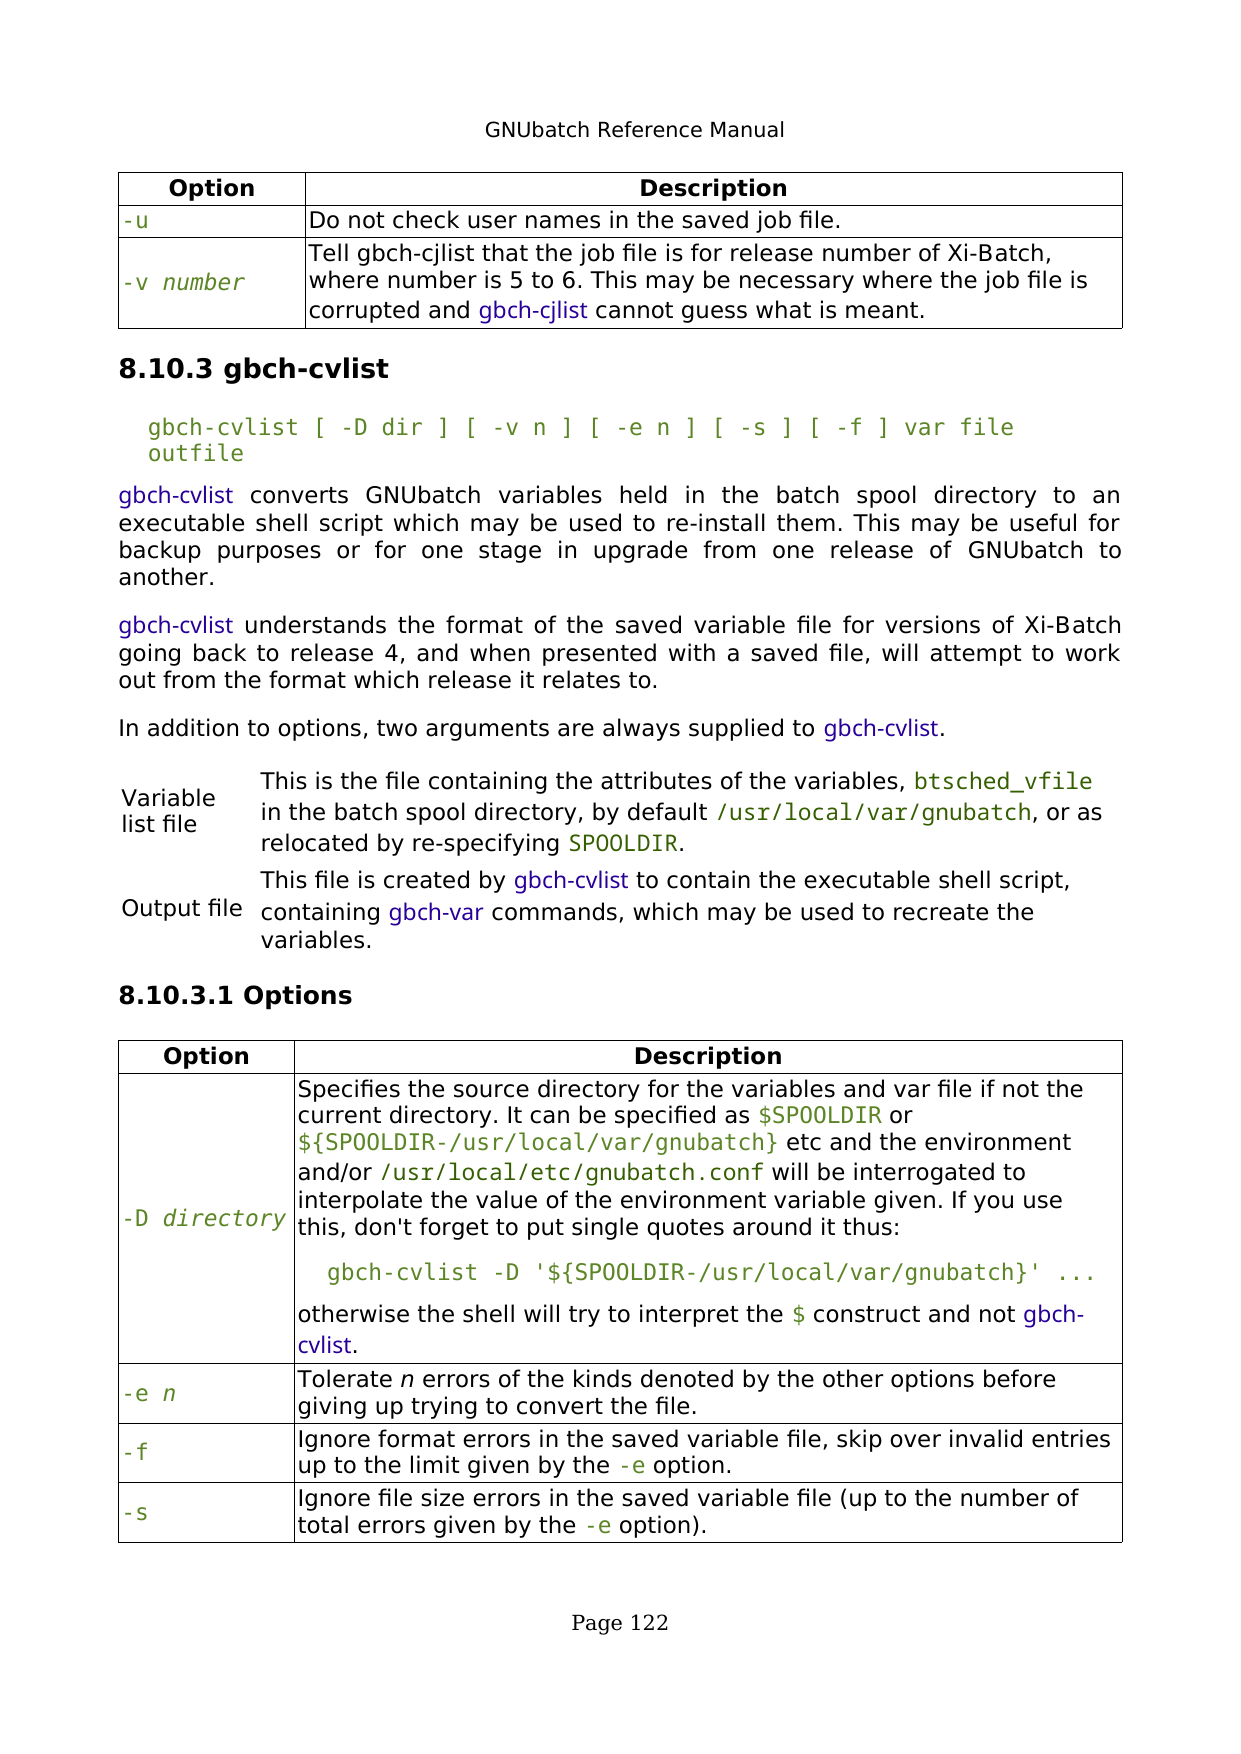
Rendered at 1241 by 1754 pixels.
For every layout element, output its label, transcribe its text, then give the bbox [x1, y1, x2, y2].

table_cell -e n [119, 1364, 294, 1423]
text In addition to options, two arguments are always supplied to gbch-cvlist. [118, 712, 1122, 743]
subtitle gbch-cvlist [118, 353, 1122, 384]
text gbch-cvlist [ -D dir ] [ -v n ] [ -e n ] [ -s ] [ -f ] var file outfile [148, 414, 1122, 467]
table_cell Tolerate n errors of the kinds denoted by the other options before giving up trying to convert the file. [295, 1364, 1122, 1423]
text gbch-cvlist converts GNUbatch variables held in the batch spool directory to an executable shell script which may be used to re-install them. This may be useful for backup purposes or for one stage in upgrade from one release of GNUbatch to another. [118, 479, 1122, 591]
table_header Description [306, 173, 1122, 205]
subtitle Options [118, 981, 1122, 1011]
table_cell Ignore file size errors in the saved variable file (up to the number of total errors given by the -e option). [295, 1483, 1122, 1542]
table_header Option [119, 173, 305, 205]
table_cell Output file [118, 861, 257, 956]
table_cell This file is created by gbch-cvlist to contain the executable shell script, containing gbch-var commands, which may be used to recreate the variables. [258, 861, 1122, 956]
table_header This is the file containing the attributes of the variables, btsched_vfile in the batch spool directory, by default /usr/local/var/gnubatch, or as relocated by re-specifying SPOOLDIR. [258, 762, 1122, 861]
table_cell -s [119, 1483, 294, 1542]
table_header Variable list file [118, 762, 257, 861]
text gbch-cvlist understands the format of the saved variable file for versions of Xi-Batch going back to release 4, and when presented with a saved file, will attempt to work out from the format which release it relates to. [118, 609, 1122, 694]
table_cell Do not check user names in the saved job file. [306, 206, 1122, 237]
table_cell Ignore format errors in the saved variable file, skip over invalid entries up to the limit given by the -e option. [295, 1424, 1122, 1482]
table_cell -u [119, 206, 305, 237]
table_header Description [295, 1041, 1122, 1073]
table_cell -f [119, 1424, 294, 1482]
table_cell Specifies the source directory for the variables and var file if not the current directory. It can be specified as $SPOOLDIR or ${SPOOLDIR-/usr/local/var/gnubatch} etc and the environment and/or /usr/local/etc/gnubatch.conf will be interrogated to interpolate the value of the environment variable given. If you use this, don't forget to put single quotes around it thus: gbch-cvlist -D '${SPOOLDIR-/usr/local/var/gnubatch}' ... otherwise the shell will try to interpret the $ construct and not gbch-cvlist. [295, 1074, 1122, 1363]
table_cell -D directory [119, 1074, 294, 1363]
table_cell -v number [119, 238, 305, 328]
table_header Option [119, 1041, 294, 1073]
table_cell Tell gbch-cjlist that the job file is for release number of Xi-Batch, where number is 5 to 6. This may be necessary where the job file is corrupted and gbch-cjlist cannot guess what is meant. [306, 238, 1122, 328]
